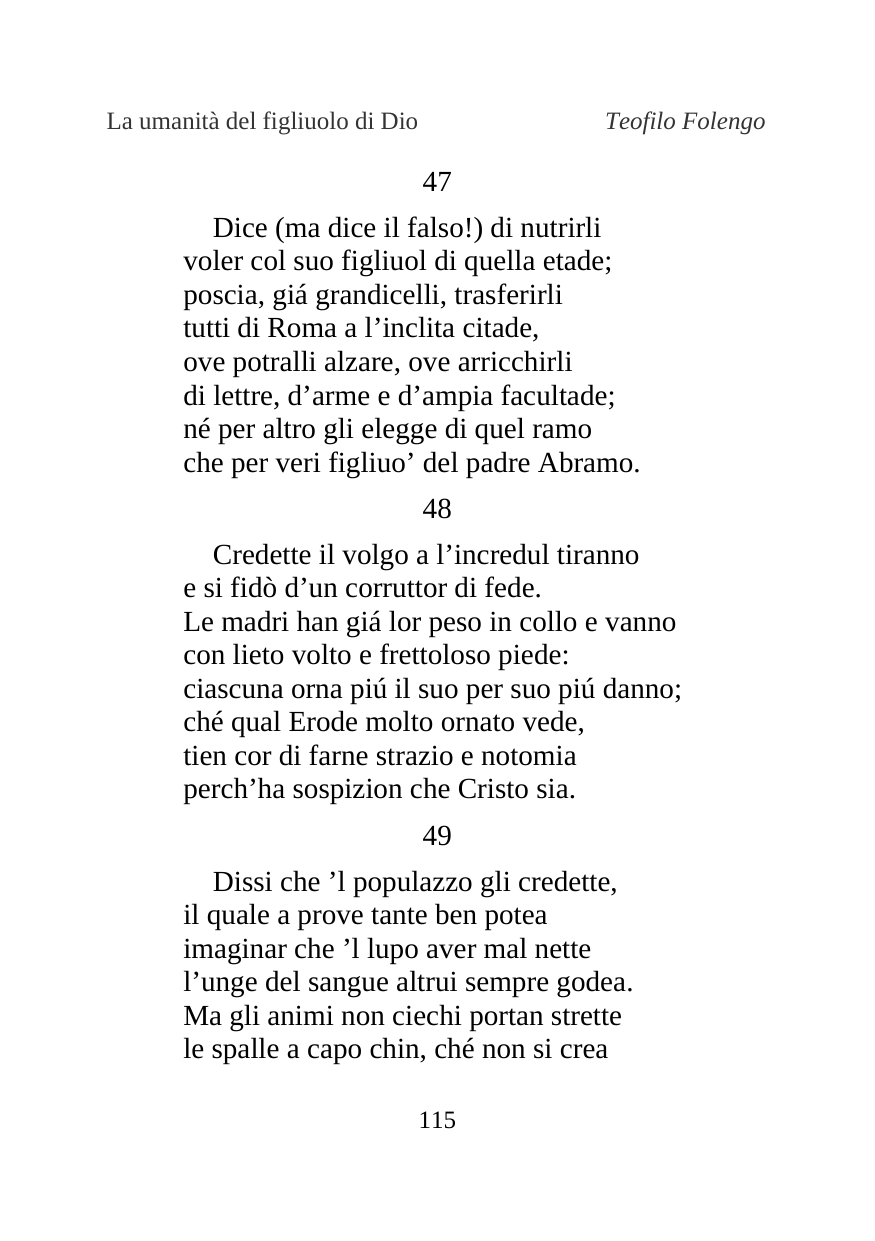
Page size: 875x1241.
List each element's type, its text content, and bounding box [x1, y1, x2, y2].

text 49 [106, 818, 768, 851]
text Dice (ma dice il falso!) di nutrirli voler col suo figliuol di quella etade; poscia, giá grandicelli, trasferirli tutti di Roma a l’inclita citade, ove potralli alzare, ove arricchirli di lettre, d’arme e d’ampia facultade; né per altro gli elegge di quel ramo che per veri figliuo’ del padre Abramo. [183, 210, 768, 478]
text Dissi che ’l populazzo gli credette, il quale a prove tante ben potea imaginar che ’l lupo aver mal nette l’unge del sangue altrui sempre godea. Ma gli animi non ciechi portan strette le spalle a capo chin, ché non si crea [183, 864, 768, 1065]
text 48 [106, 491, 768, 524]
text 47 [106, 164, 768, 197]
text Credette il volgo a l’incredul tiranno e si fidò d’un corruttor di fede. Le madri han giá lor peso in collo e vanno con lieto volto e frettoloso piede: ciascuna orna piú il suo per suo piú danno; ché qual Erode molto ornato vede, tien cor di farne strazio e notomia perch’ha sospizion che Cristo sia. [183, 537, 768, 805]
